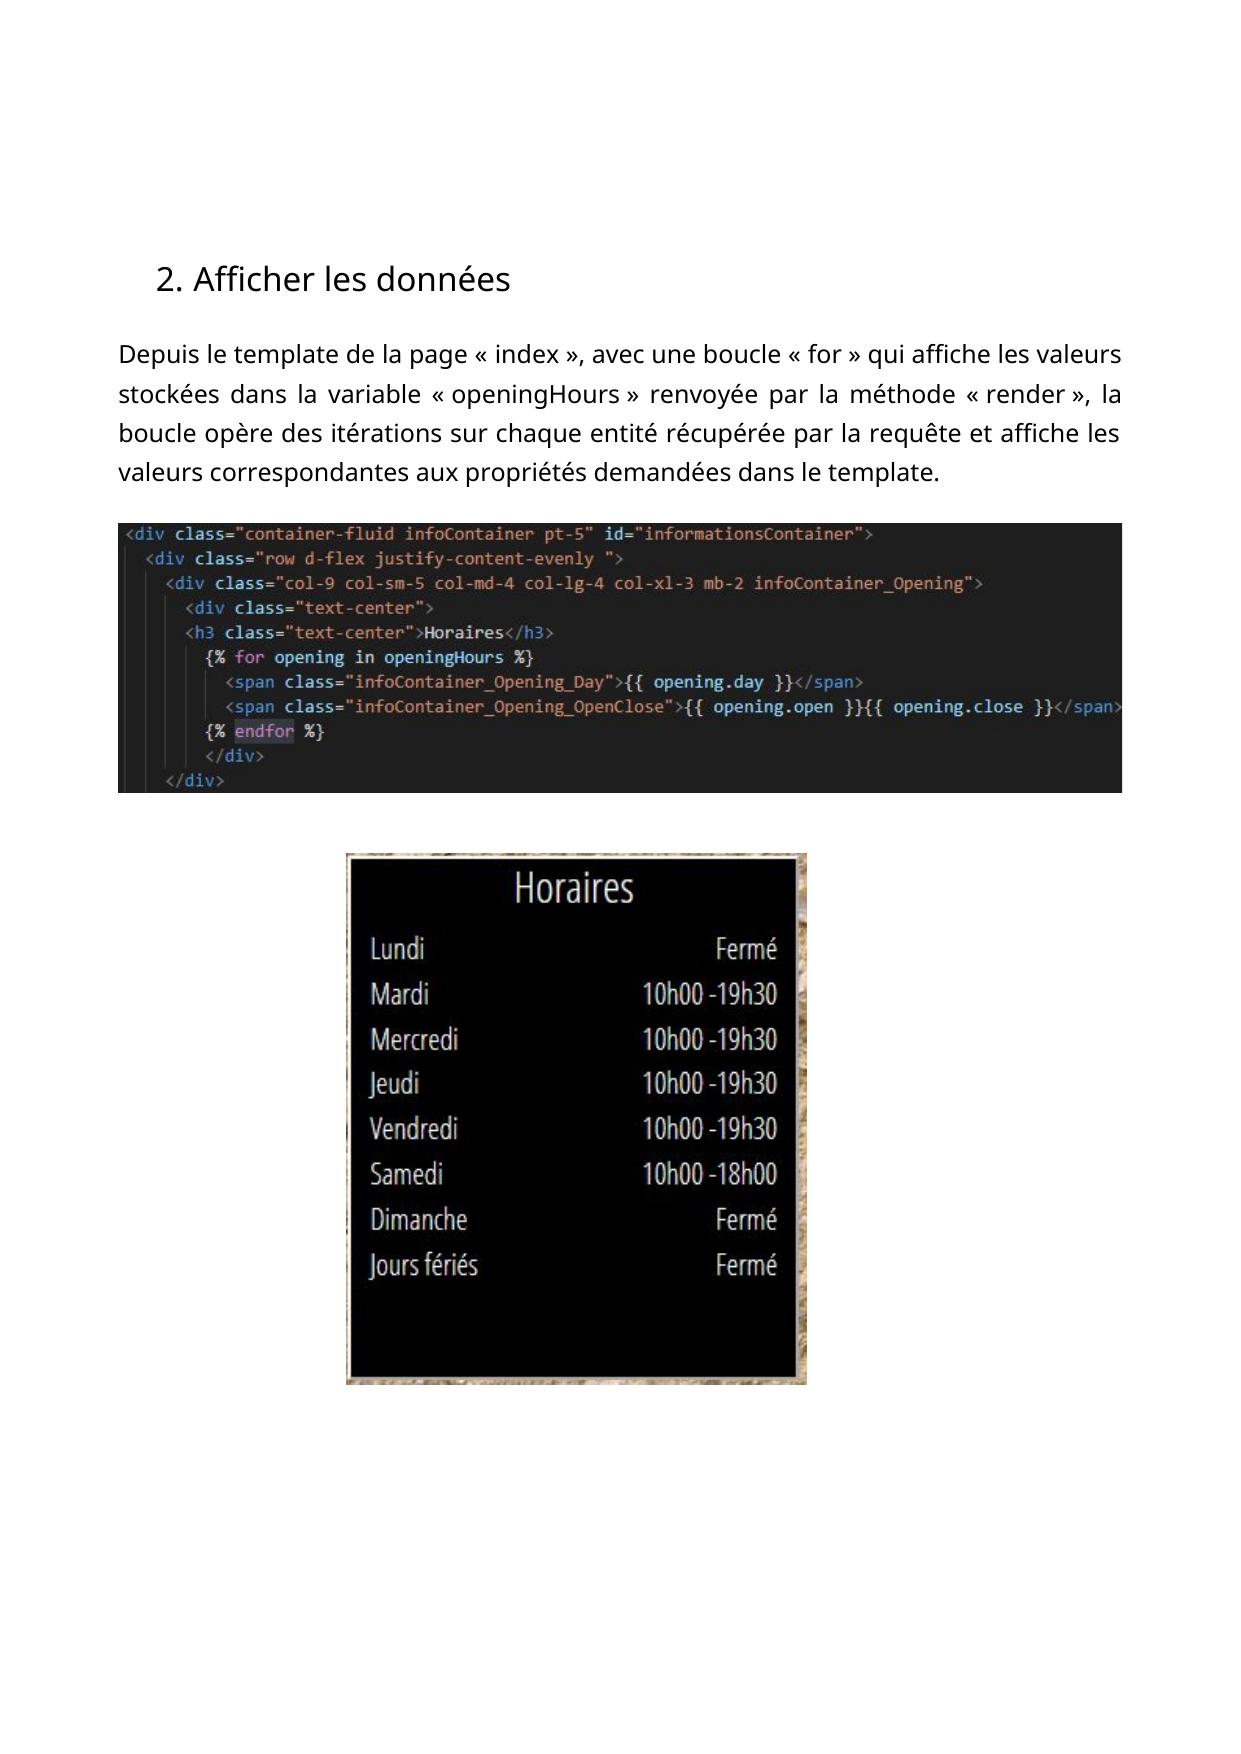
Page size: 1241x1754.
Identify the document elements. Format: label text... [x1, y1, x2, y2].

list Afficher les données [156, 255, 1122, 301]
picture [118, 523, 1123, 793]
picture [346, 853, 807, 1385]
text Depuis le template de la page « index », avec une boucle « for » qui affiche les valeurs stockées dans la variable « openingHours » renvoyée par la méthode « render », la boucle opère des itérations sur chaque entité récupérée par la requête et affiche les valeurs correspondantes aux propriétés demandées dans le template. [118, 337, 1122, 489]
